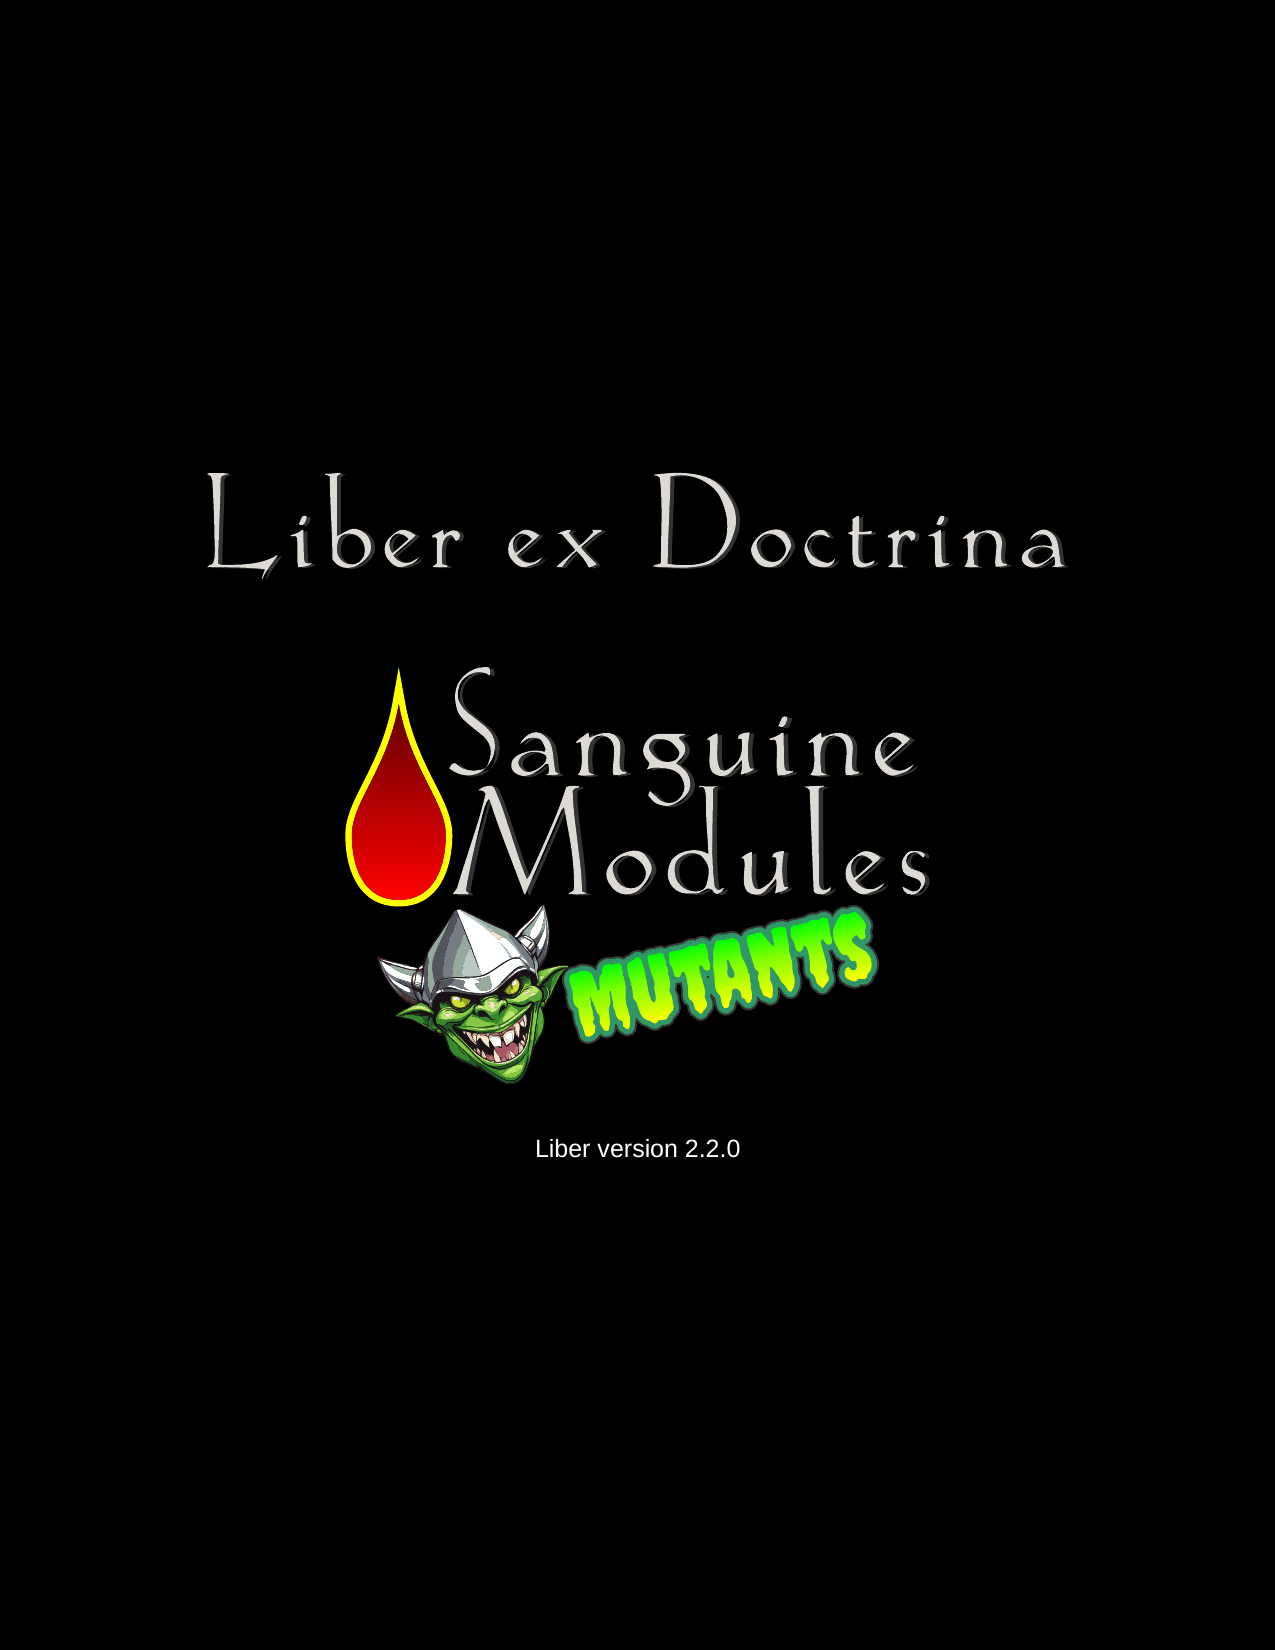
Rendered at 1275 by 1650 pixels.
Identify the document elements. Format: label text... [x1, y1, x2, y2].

text Liber version 2.2.0 [172, 473, 1102, 1163]
